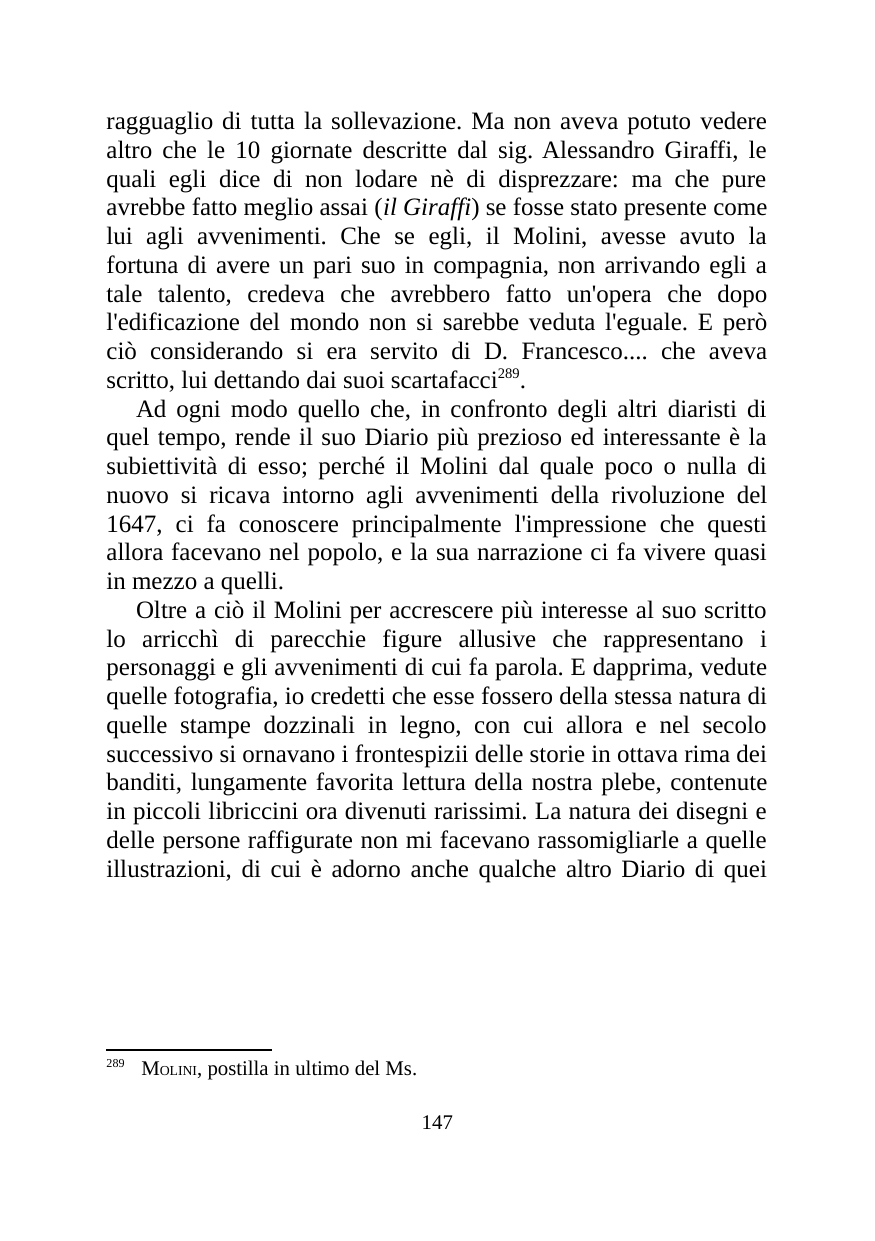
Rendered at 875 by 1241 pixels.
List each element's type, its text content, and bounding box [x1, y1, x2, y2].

text Molini, postilla in ultimo del Ms. [106, 1056, 768, 1080]
text ragguaglio di tutta la sollevazione. Ma non aveva potuto vedere altro che le 10 giornate descritte dal sig. Alessandro Giraffi, le quali egli dice di non lodare nè di disprezzare: ma che pure avrebbe fatto meglio assai (il Giraffi) se fosse stato presente come lui agli avvenimenti. Che se egli, il Molini, avesse avuto la fortuna di avere un pari suo in compagnia, non arrivando egli a tale talento, credeva che avrebbero fatto un'opera che dopo l'edificazione del mondo non si sarebbe veduta l'eguale. E però ciò considerando si era servito di D. Francesco.... che aveva scritto, lui dettando dai suoi scartafacci. [106, 106, 768, 394]
text Ad ogni modo quello che, in confronto degli altri diaristi di quel tempo, rende il suo Diario più prezioso ed interessante è la subiettività di esso; perché il Molini dal quale poco o nulla di nuovo si ricava intorno agli avvenimenti della rivoluzione del 1647, ci fa conoscere principalmente l'impressione che questi allora facevano nel popolo, e la sua narrazione ci fa vivere quasi in mezzo a quelli. [106, 394, 768, 595]
text Oltre a ciò il Molini per accrescere più interesse al suo scritto lo arricchì di parecchie figure allusive che rappresentano i personaggi e gli avvenimenti di cui fa parola. E dapprima, vedute quelle fotografia, io credetti che esse fossero della stessa natura di quelle stampe dozzinali in legno, con cui allora e nel secolo successivo si ornavano i frontespizii delle storie in ottava rima dei banditi, lungamente favorita lettura della nostra plebe, contenute in piccoli libriccini ora divenuti rarissimi. La natura dei disegni e delle persone raffigurate non mi facevano rassomigliarle a quelle illustrazioni, di cui è adorno anche qualche altro Diario di quei [106, 595, 768, 882]
